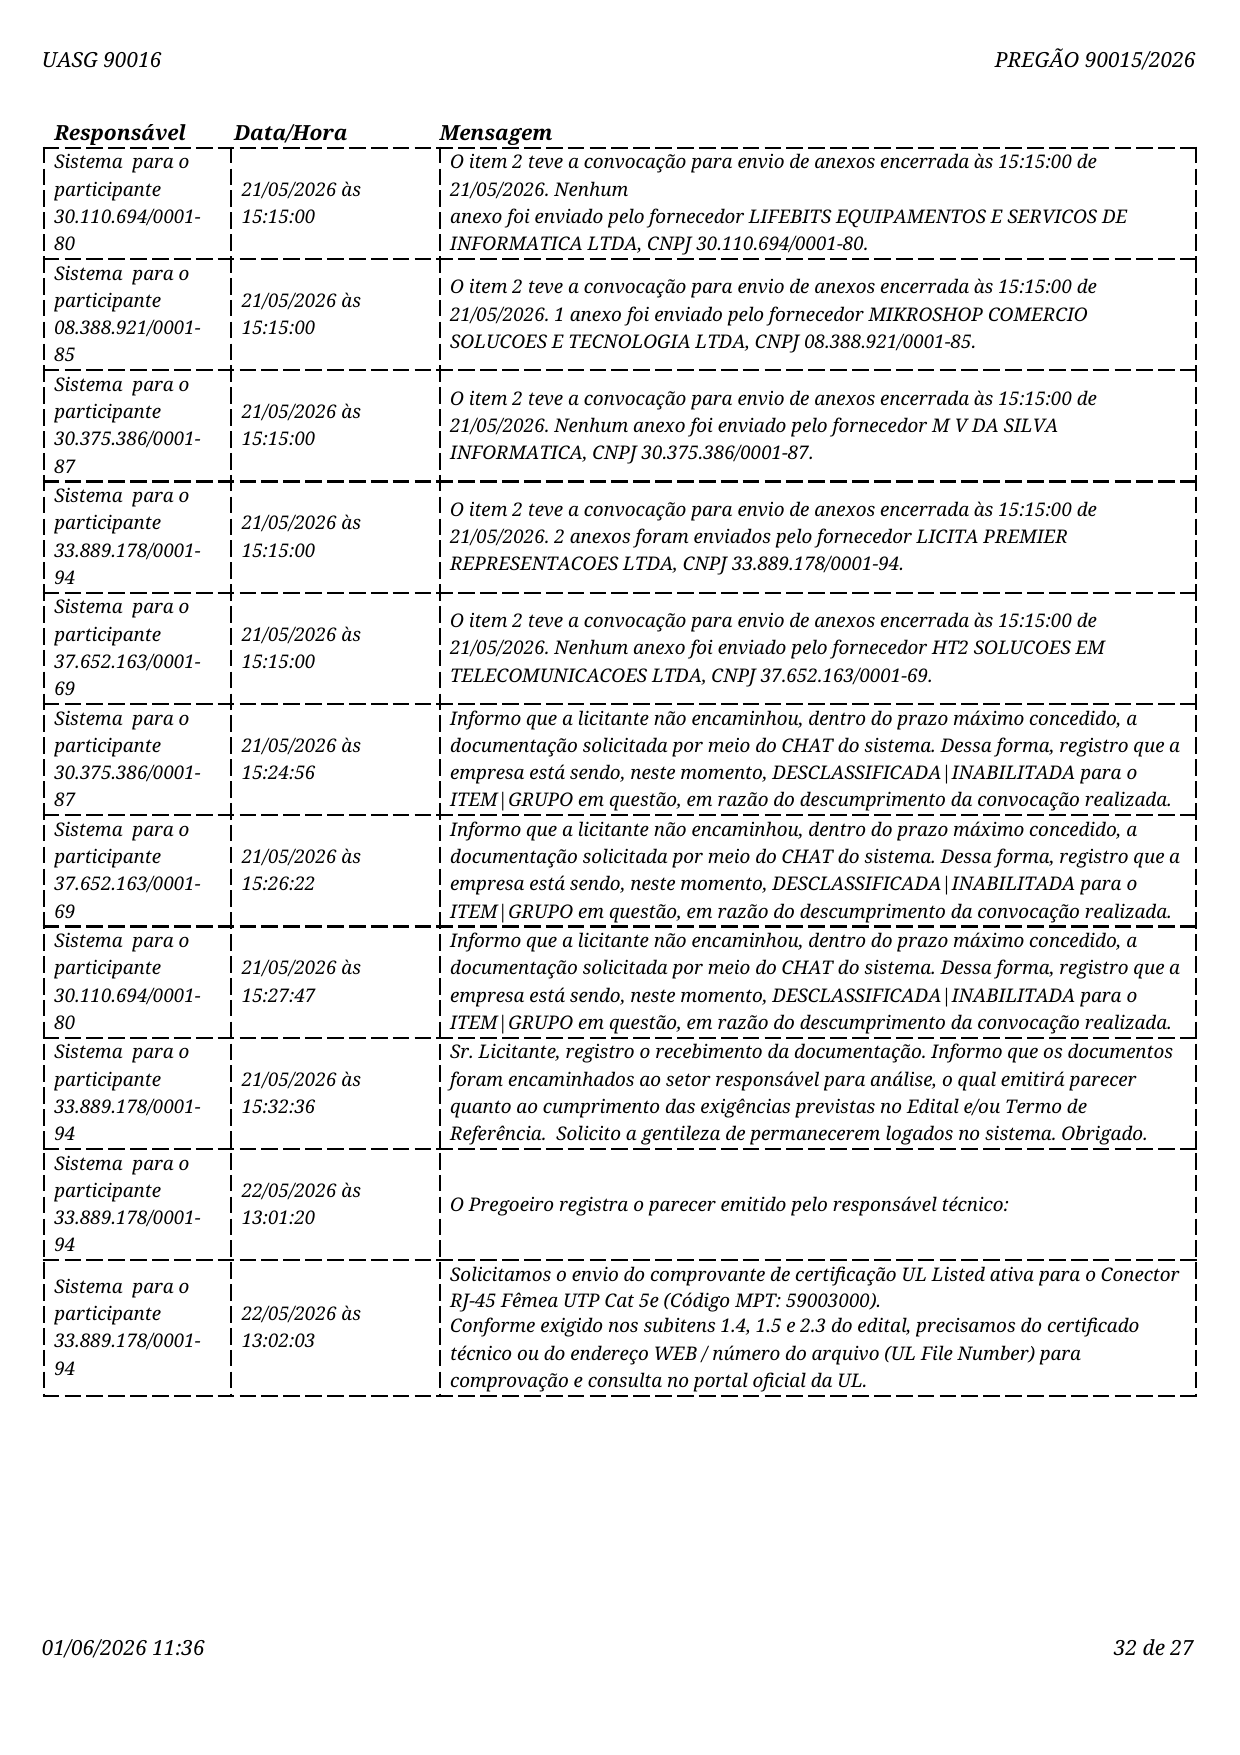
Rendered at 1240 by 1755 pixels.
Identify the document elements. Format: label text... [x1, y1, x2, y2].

table_cell O item 2 teve a convocação para envio de anexos encerrada às 15:15:00 de 21/05/2026. Nenhum anexo foi enviado pelo fornecedor HT2 SOLUCOES EM TELECOMUNICACOES LTDA, CNPJ 37.652.163/0001-69. [440, 592, 1196, 703]
table_cell Sistema para o participante 33.889.178/0001-94 [44, 1037, 231, 1148]
table_cell Sistema para o participante 37.652.163/0001-69 [44, 592, 231, 703]
table_cell O item 2 teve a convocação para envio de anexos encerrada às 15:15:00 de 21/05/2026. 1 anexo foi enviado pelo fornecedor MIKROSHOP COMERCIO SOLUCOES E TECNOLOGIA LTDA, CNPJ 08.388.921/0001-85. [440, 258, 1196, 369]
table_header Sistema para o participante 30.110.694/0001-80 [44, 147, 231, 258]
table_cell Sistema para o participante 30.375.386/0001-87 [44, 369, 231, 480]
table_cell Informo que a licitante não encaminhou, dentro do prazo máximo concedido, a documentação solicitada por meio do CHAT do sistema. Dessa forma, registro que a empresa está sendo, neste momento, DESCLASSIFICADA|INABILITADA para o ITEM|GRUPO em questão, em razão do descumprimento da convocação realizada. [440, 925, 1196, 1037]
table_cell Sr. Licitante, registro o recebimento da documentação. Informo que os documentos foram encaminhados ao setor responsável para análise, o qual emitirá parecer quanto ao cumprimento das exigências previstas no Edital e/ou Termo de Referência. Solicito a gentileza de permanecerem logados no sistema. Obrigado. [440, 1037, 1196, 1148]
table_cell Informo que a licitante não encaminhou, dentro do prazo máximo concedido, a documentação solicitada por meio do CHAT do sistema. Dessa forma, registro que a empresa está sendo, neste momento, DESCLASSIFICADA|INABILITADA para o ITEM|GRUPO em questão, em razão do descumprimento da convocação realizada. [440, 814, 1196, 925]
table_cell Sistema para o participante 08.388.921/0001-85 [44, 258, 231, 369]
table_cell 21/05/2026 às 15:15:00 [231, 592, 439, 703]
table_cell O item 2 teve a convocação para envio de anexos encerrada às 15:15:00 de 21/05/2026. Nenhum anexo foi enviado pelo fornecedor M V DA SILVA INFORMATICA, CNPJ 30.375.386/0001-87. [440, 369, 1196, 480]
table_cell Sistema para o participante 33.889.178/0001-94 [44, 1259, 231, 1394]
table_cell 21/05/2026 às 15:15:00 [231, 480, 439, 592]
table_cell Sistema para o participante 30.110.694/0001-80 [44, 925, 231, 1037]
table_cell 21/05/2026 às 15:24:56 [231, 703, 439, 814]
table_cell Sistema para o participante 33.889.178/0001-94 [44, 480, 231, 592]
table_cell 21/05/2026 às 15:27:47 [231, 925, 439, 1037]
table_cell Informo que a licitante não encaminhou, dentro do prazo máximo concedido, a documentação solicitada por meio do CHAT do sistema. Dessa forma, registro que a empresa está sendo, neste momento, DESCLASSIFICADA|INABILITADA para o ITEM|GRUPO em questão, em razão do descumprimento da convocação realizada. [440, 703, 1196, 814]
table_cell 21/05/2026 às 15:32:36 [231, 1037, 439, 1148]
table_cell 22/05/2026 às 13:01:20 [231, 1148, 439, 1259]
table_header 21/05/2026 às 15:15:00 [231, 147, 439, 258]
table_cell Solicitamos o envio do comprovante de certificação UL Listed ativa para o Conector RJ-45 Fêmea UTP Cat 5e (Código MPT: 59003000). Conforme exigido nos subitens 1.4, 1.5 e 2.3 do edital, precisamos do certificado técnico ou do endereço WEB / número do arquivo (UL File Number) para comprovação e consulta no portal oficial da UL. [440, 1259, 1196, 1394]
table_cell Sistema para o participante 37.652.163/0001-69 [44, 814, 231, 925]
table_cell O item 2 teve a convocação para envio de anexos encerrada às 15:15:00 de 21/05/2026. 2 anexos foram enviados pelo fornecedor LICITA PREMIER REPRESENTACOES LTDA, CNPJ 33.889.178/0001-94. [440, 480, 1196, 592]
table_cell 21/05/2026 às 15:15:00 [231, 258, 439, 369]
table_cell O Pregoeiro registra o parecer emitido pelo responsável técnico: [440, 1148, 1196, 1259]
table_cell 21/05/2026 às 15:15:00 [231, 369, 439, 480]
table_cell 22/05/2026 às 13:02:03 [231, 1259, 439, 1394]
table_header O item 2 teve a convocação para envio de anexos encerrada às 15:15:00 de 21/05/2026. Nenhum anexo foi enviado pelo fornecedor LIFEBITS EQUIPAMENTOS E SERVICOS DE INFORMATICA LTDA, CNPJ 30.110.694/0001-80. [440, 147, 1196, 258]
table_cell 21/05/2026 às 15:26:22 [231, 814, 439, 925]
table_cell Sistema para o participante 30.375.386/0001-87 [44, 703, 231, 814]
table_cell Sistema para o participante 33.889.178/0001-94 [44, 1148, 231, 1259]
